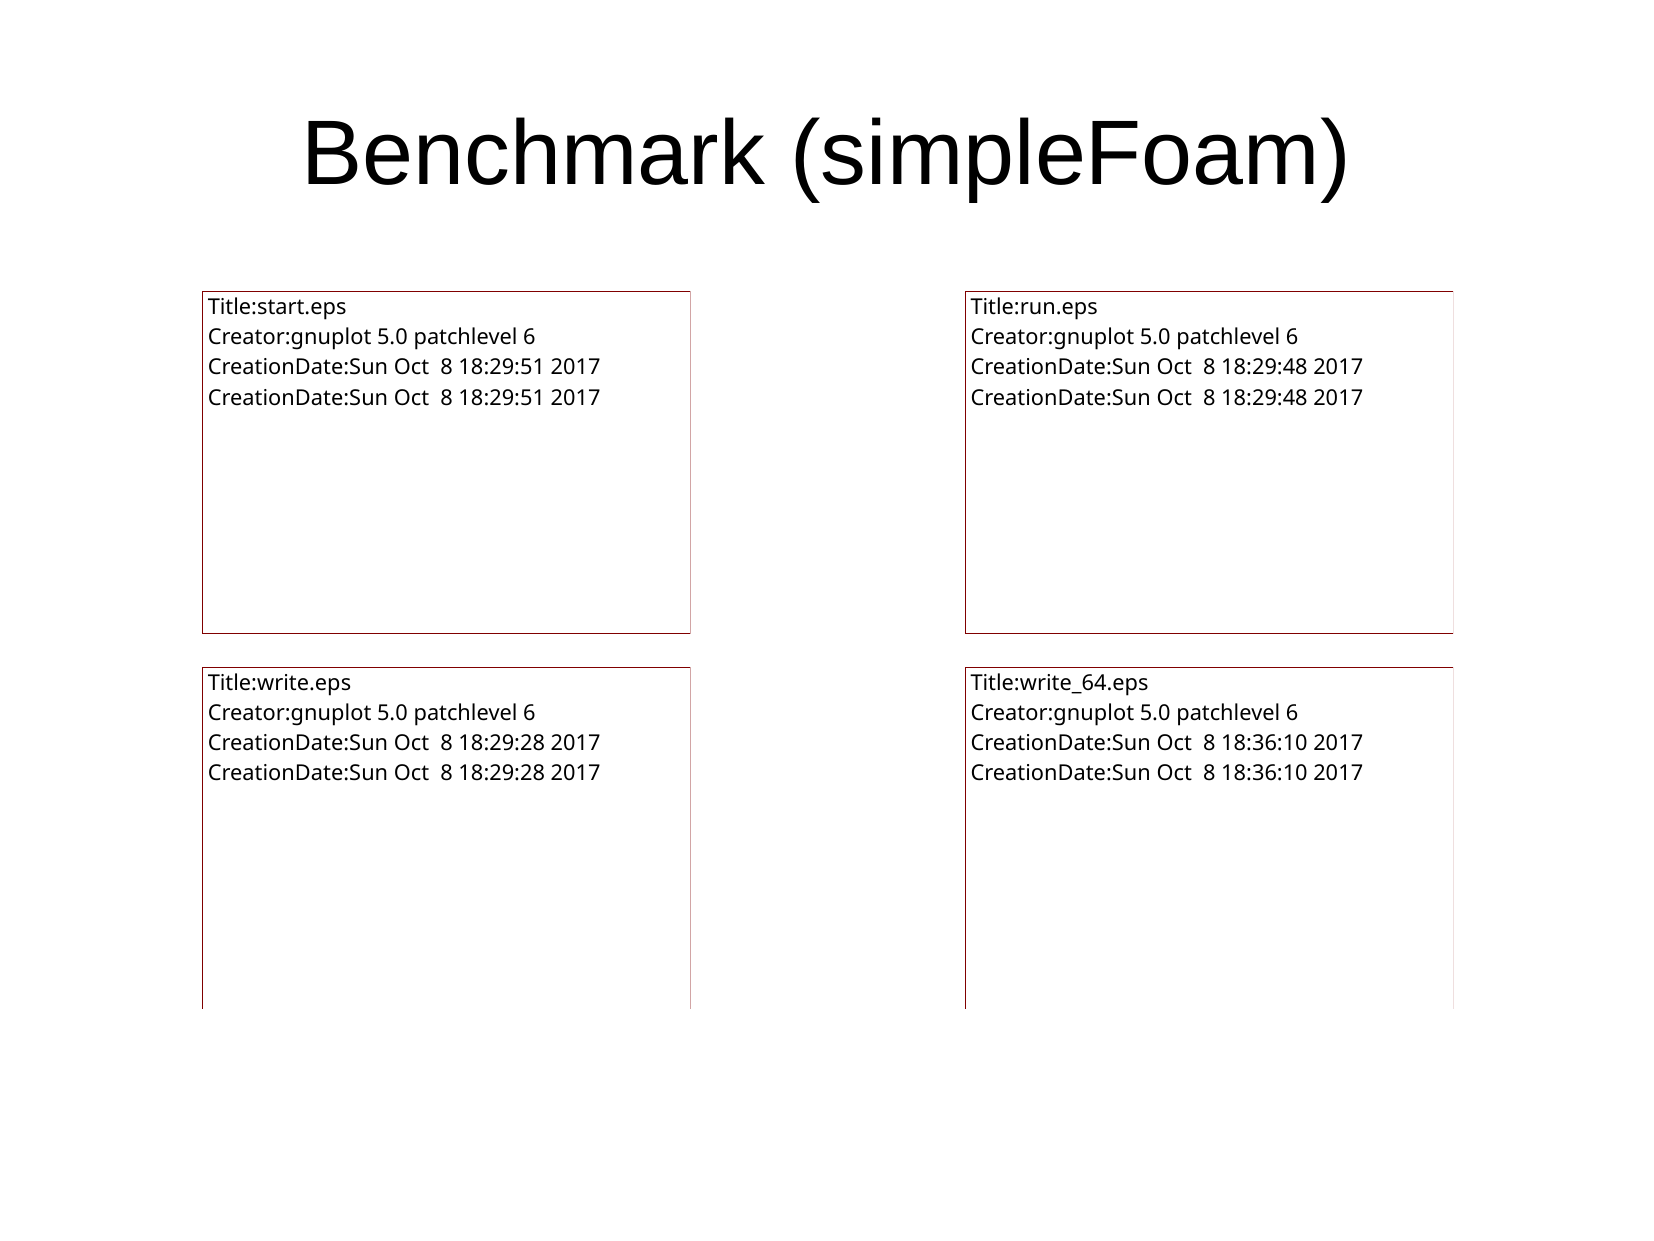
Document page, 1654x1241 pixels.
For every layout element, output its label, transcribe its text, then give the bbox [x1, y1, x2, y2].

picture [963, 290, 1454, 634]
picture [200, 665, 691, 1009]
title Benchmark (simpleFoam) [82, 49, 1571, 257]
picture [963, 665, 1454, 1009]
picture [200, 290, 691, 634]
